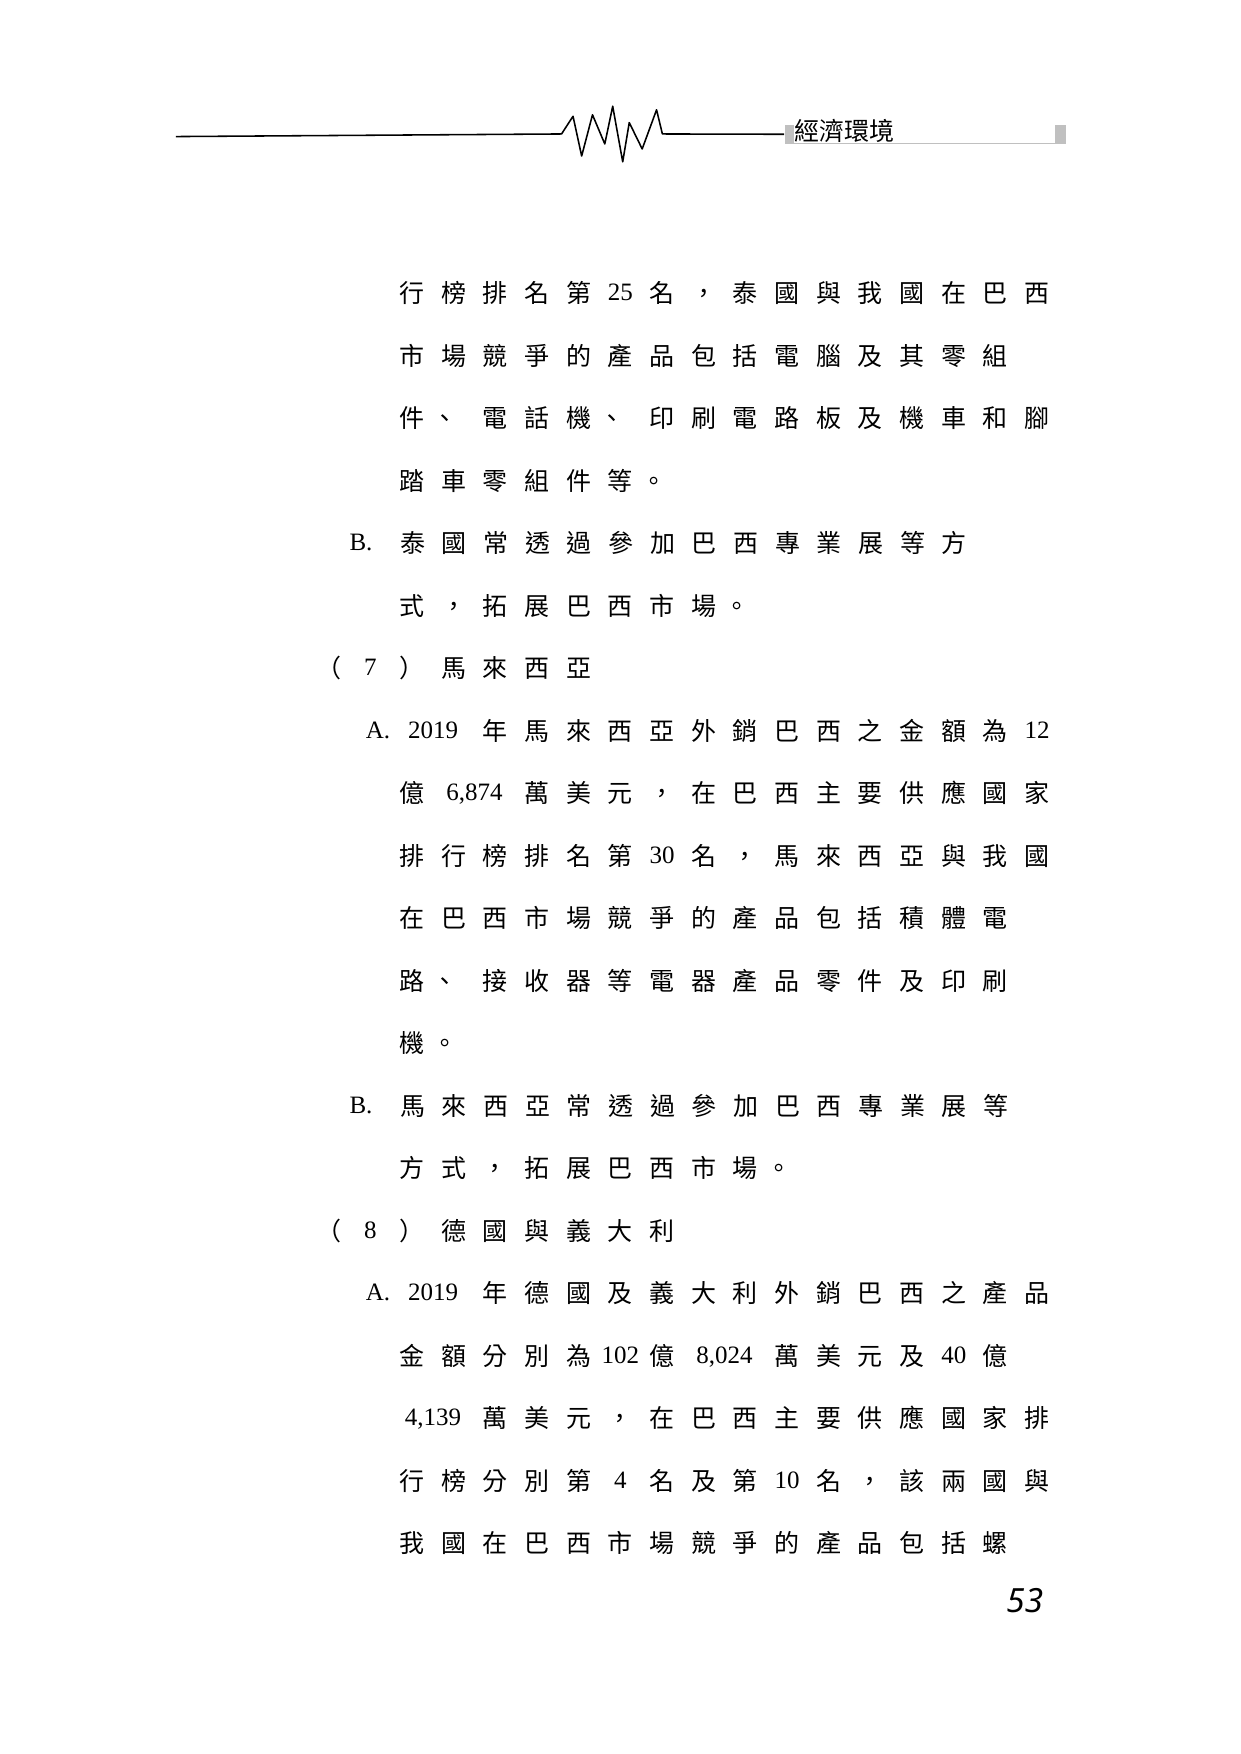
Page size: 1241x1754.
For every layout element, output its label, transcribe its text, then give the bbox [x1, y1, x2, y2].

text B. 泰國常透過參加巴西專業展等方式，拓展巴西市場。 [330, 500, 1058, 625]
text 行榜排名第25名，泰國與我國在巴西市場競爭的產品包括電腦及其零組件、電話機、印刷電路板及機車和腳踏車零組件等。 [330, 250, 1058, 500]
text A. 2019年馬來西亞外銷巴西之金額為12億6,874萬美元，在巴西主要供應國家排行榜排名第30名，馬來西亞與我國在巴西市場競爭的產品包括積體電路、接收器等電器產品零件及印刷機。 [330, 688, 1058, 1063]
text A. 2019年德國及義大利外銷巴西之產品金額分別為102億8,024萬美元及40億4,139萬美元，在巴西主要供應國家排行榜分別第4名及第10名，該兩國與我國在巴西市場競爭的產品包括螺 [330, 1250, 1058, 1563]
text B. 馬來西亞常透過參加巴西專業展等方式，拓展巴西市場。 [330, 1063, 1058, 1188]
text （8）德國與義大利 [306, 1188, 1058, 1250]
text （7）馬來西亞 [306, 625, 1058, 688]
